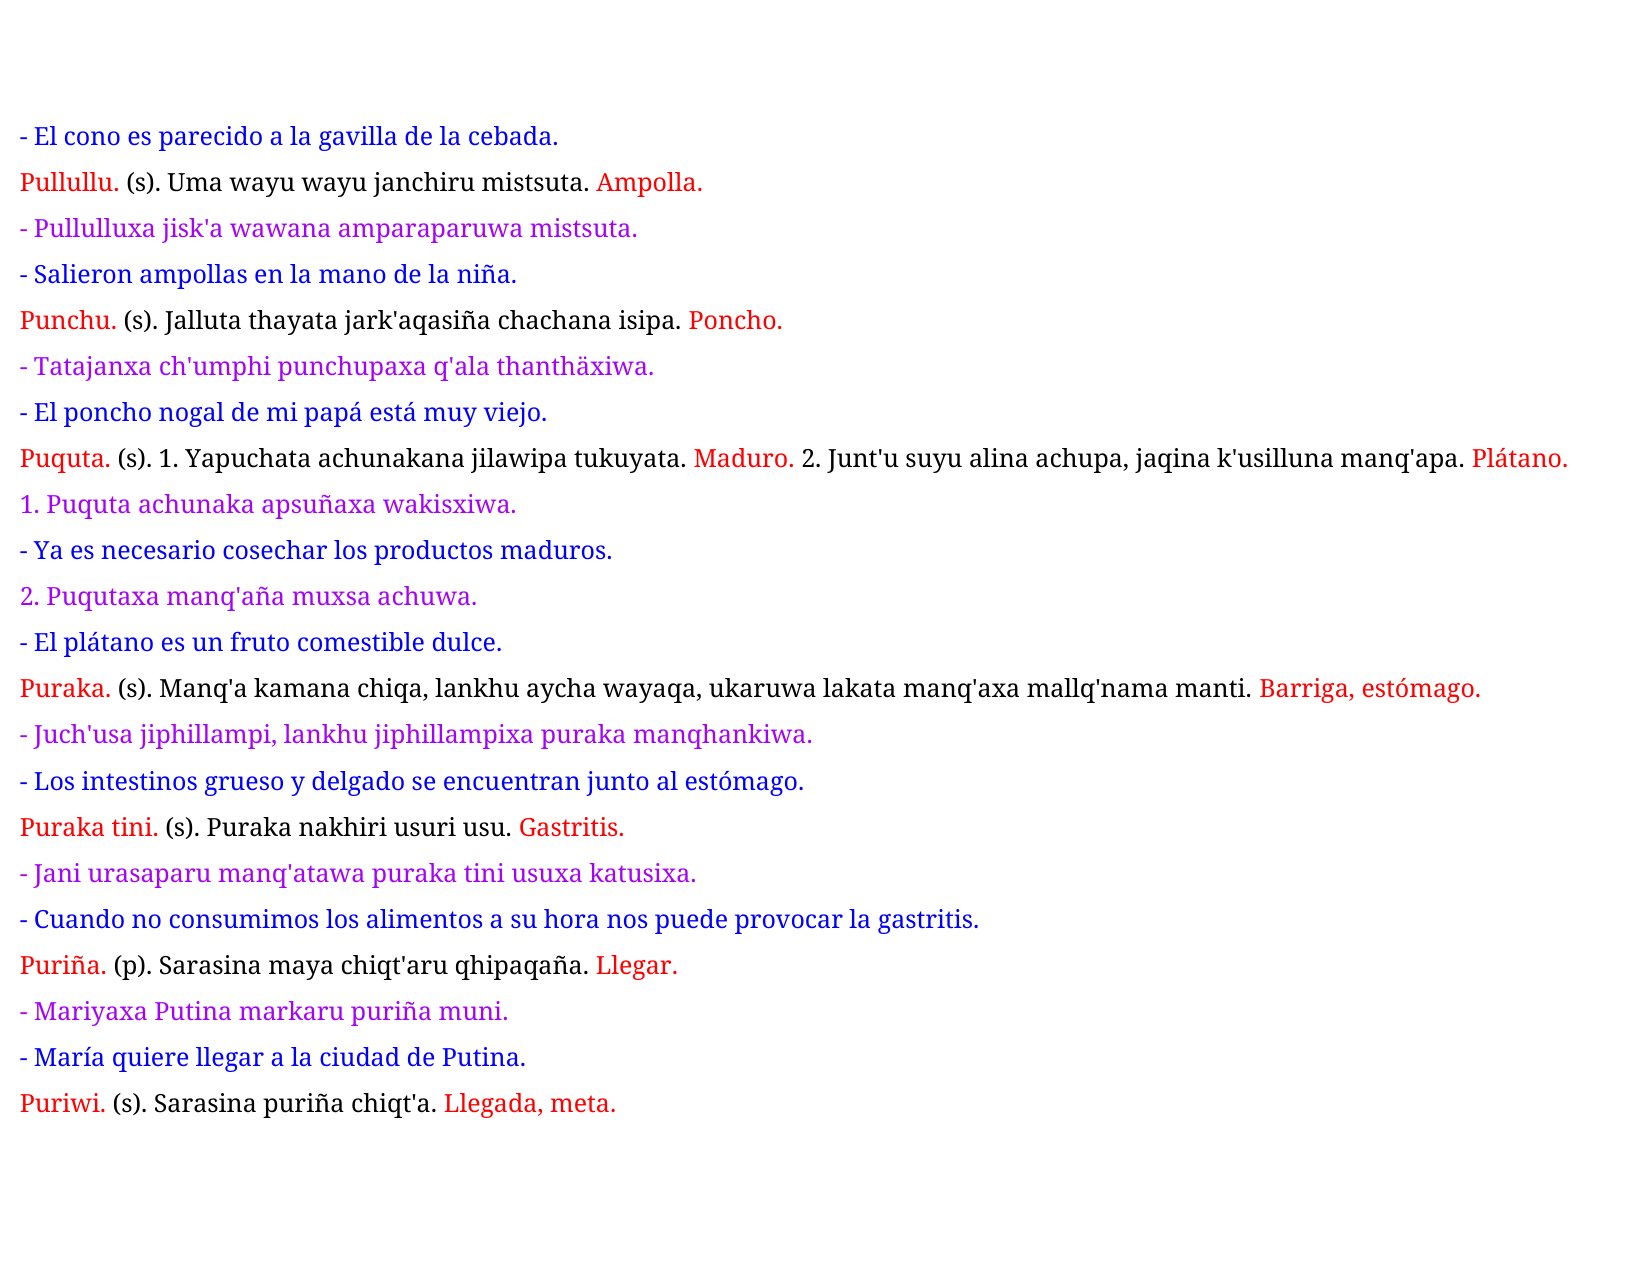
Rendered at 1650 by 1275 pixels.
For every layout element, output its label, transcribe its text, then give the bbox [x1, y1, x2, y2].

text Puraka. (s). Manq'a kamana chiqa, lankhu aycha wayaqa, ukaruwa lakata manq'axa mallq'nama manti. Barriga, estómago. [19, 671, 1616, 705]
text - Cuando no consumimos los alimentos a su hora nos puede provocar la gastritis. [19, 901, 1616, 935]
text - María quiere llegar a la ciudad de Putina. [19, 1039, 1616, 1073]
text Punchu. (s). Jalluta thayata jark'aqasiña chachana isipa. Poncho. [19, 303, 1616, 337]
text Puraka tini. (s). Puraka nakhiri usuri usu. Gastritis. [19, 809, 1616, 843]
text - Mariyaxa Putina markaru puriña muni. [19, 993, 1616, 1027]
text - Salieron ampollas en la mano de la niña. [19, 257, 1616, 291]
text - Juch'usa jiphillampi, lankhu jiphillampixa puraka manqhankiwa. [19, 717, 1616, 751]
text - Tatajanxa ch'umphi punchupaxa q'ala thanthäxiwa. [19, 349, 1616, 383]
text Pullullu. (s). Uma wayu wayu janchiru mistsuta. Ampolla. [19, 164, 1616, 199]
text 2. Puqutaxa manq'aña muxsa achuwa. [19, 579, 1616, 613]
text Puriwi. (s). Sarasina puriña chiqt'a. Llegada, meta. [19, 1085, 1616, 1119]
text - El cono es parecido a la gavilla de la cebada. [19, 118, 1616, 153]
text Puriña. (p). Sarasina maya chiqt'aru qhipaqaña. Llegar. [19, 947, 1616, 981]
text - Pullulluxa jisk'a wawana amparaparuwa mistsuta. [19, 211, 1616, 245]
text 1. Puquta achunaka apsuñaxa wakisxiwa. [19, 487, 1616, 521]
text Puquta. (s). 1. Yapuchata achunakana jilawipa tukuyata. Maduro. 2. Junt'u suyu alina achupa, jaqina k'usilluna manq'apa. Plátano. [19, 441, 1616, 475]
text - El poncho nogal de mi papá está muy viejo. [19, 395, 1616, 429]
text - Los intestinos grueso y delgado se encuentran junto al estómago. [19, 763, 1616, 797]
text - Ya es necesario cosechar los productos maduros. [19, 533, 1616, 567]
text - El plátano es un fruto comestible dulce. [19, 625, 1616, 659]
text - Jani urasaparu manq'atawa puraka tini usuxa katusixa. [19, 855, 1616, 889]
